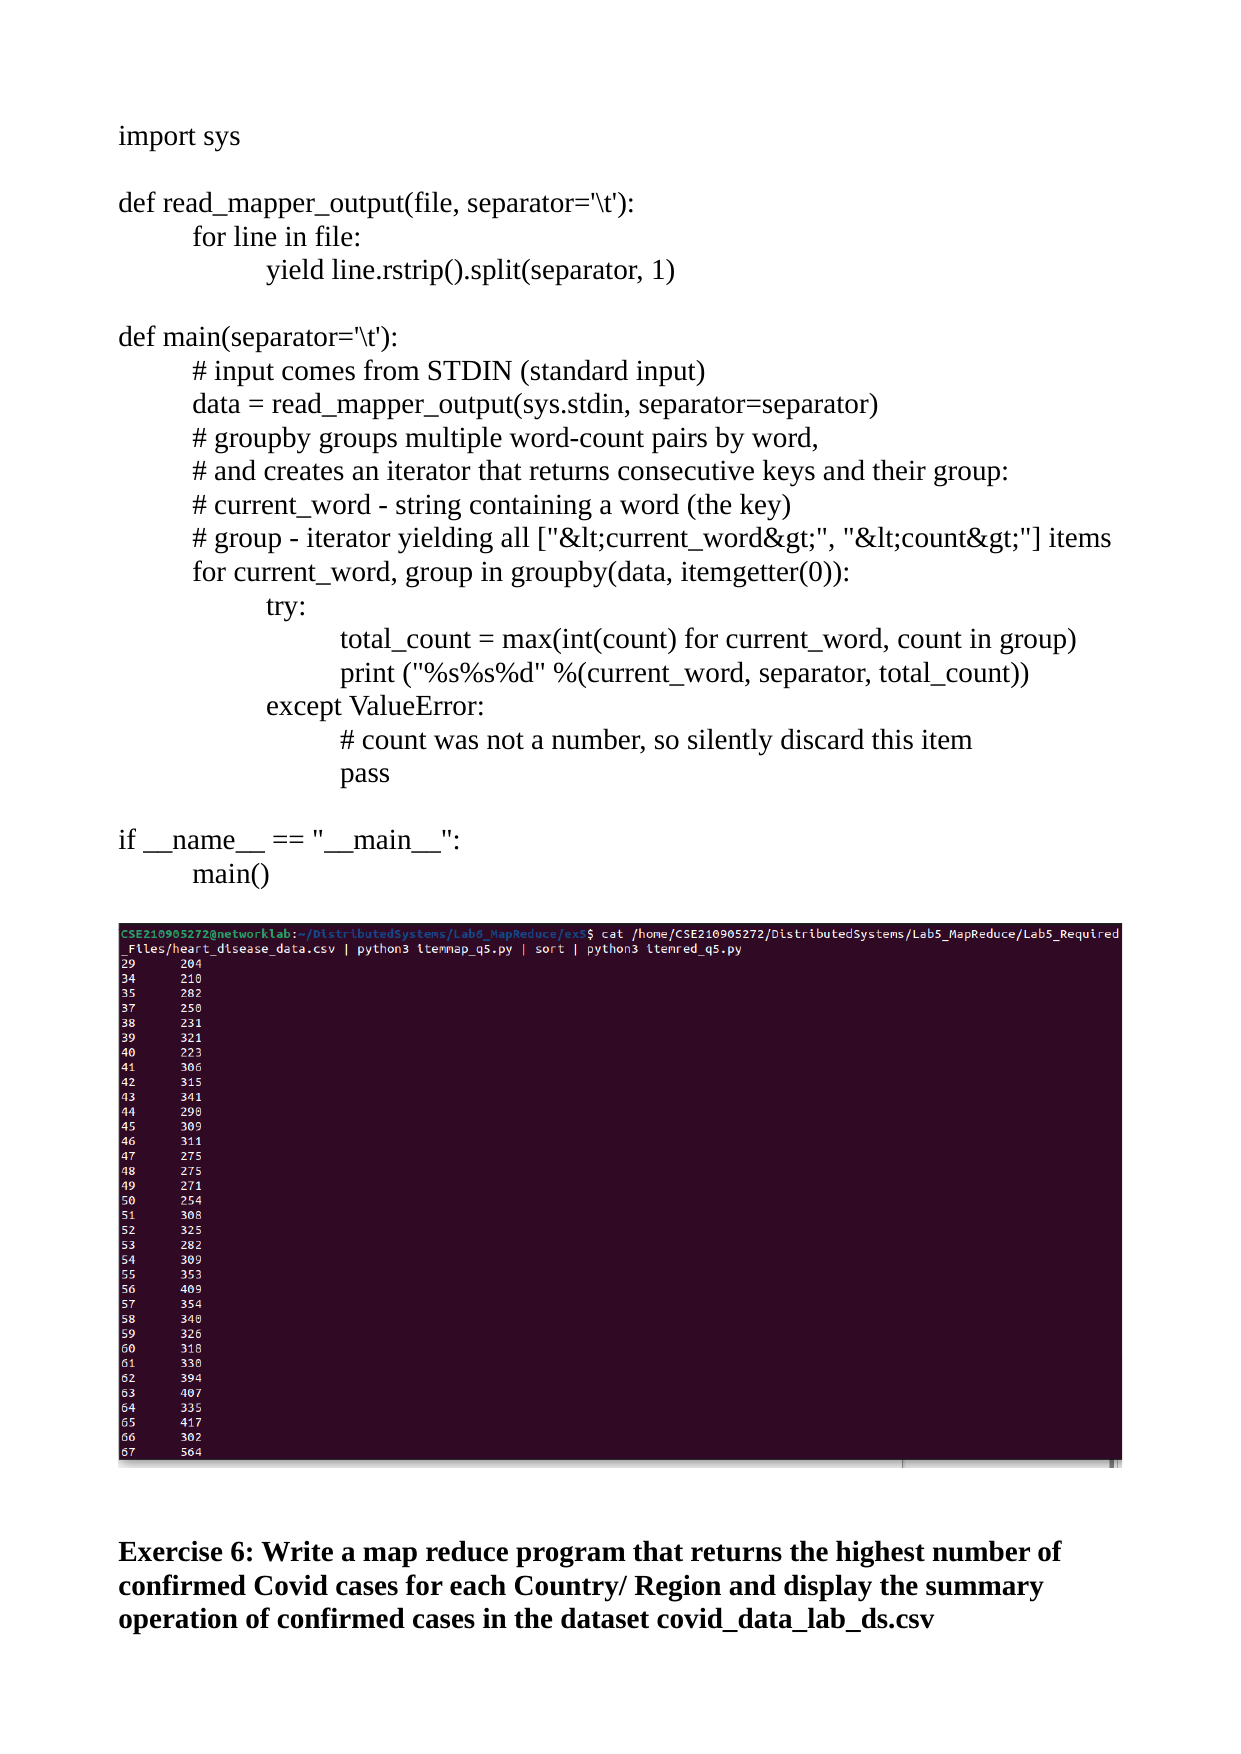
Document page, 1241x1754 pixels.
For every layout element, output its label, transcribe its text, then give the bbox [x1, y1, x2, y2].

text import sys [118, 118, 1122, 152]
text for line in file: [118, 219, 1122, 252]
text # and creates an iterator that returns consecutive keys and their group: [118, 453, 1122, 487]
text except ValueError: [118, 688, 1122, 722]
text # input comes from STDIN (standard input) [118, 353, 1122, 386]
text for current_word, group in groupby(data, itemgetter(0)): [118, 554, 1122, 588]
text Exercise 6: Write a map reduce program that returns the highest number of confirmed Covid cases for each Country/ Region and display the summary operation of confirmed cases in the dataset covid_data_lab_ds.csv [118, 1534, 1122, 1635]
text print ("%s%s%d" %(current_word, separator, total_count)) [118, 655, 1122, 688]
text # count was not a number, so silently discard this item [118, 722, 1122, 755]
text if __name__ == "__main__": [118, 822, 1122, 856]
text data = read_mapper_output(sys.stdin, separator=separator) [118, 386, 1122, 420]
text # groupby groups multiple word-count pairs by word, [118, 420, 1122, 453]
text def main(separator='\t'): [118, 319, 1122, 353]
text try: [118, 588, 1122, 621]
text def read_mapper_output(file, separator='\t'): [118, 185, 1122, 219]
text main() [118, 856, 1122, 889]
text total_count = max(int(count) for current_word, count in group) [118, 621, 1122, 655]
text yield line.rstrip().split(separator, 1) [118, 252, 1122, 286]
text pass [118, 755, 1122, 789]
text # group - iterator yielding all ["&lt;current_word&gt;", "&lt;count&gt;"] items [118, 521, 1122, 554]
picture [118, 923, 1123, 1468]
text # current_word - string containing a word (the key) [118, 487, 1122, 521]
